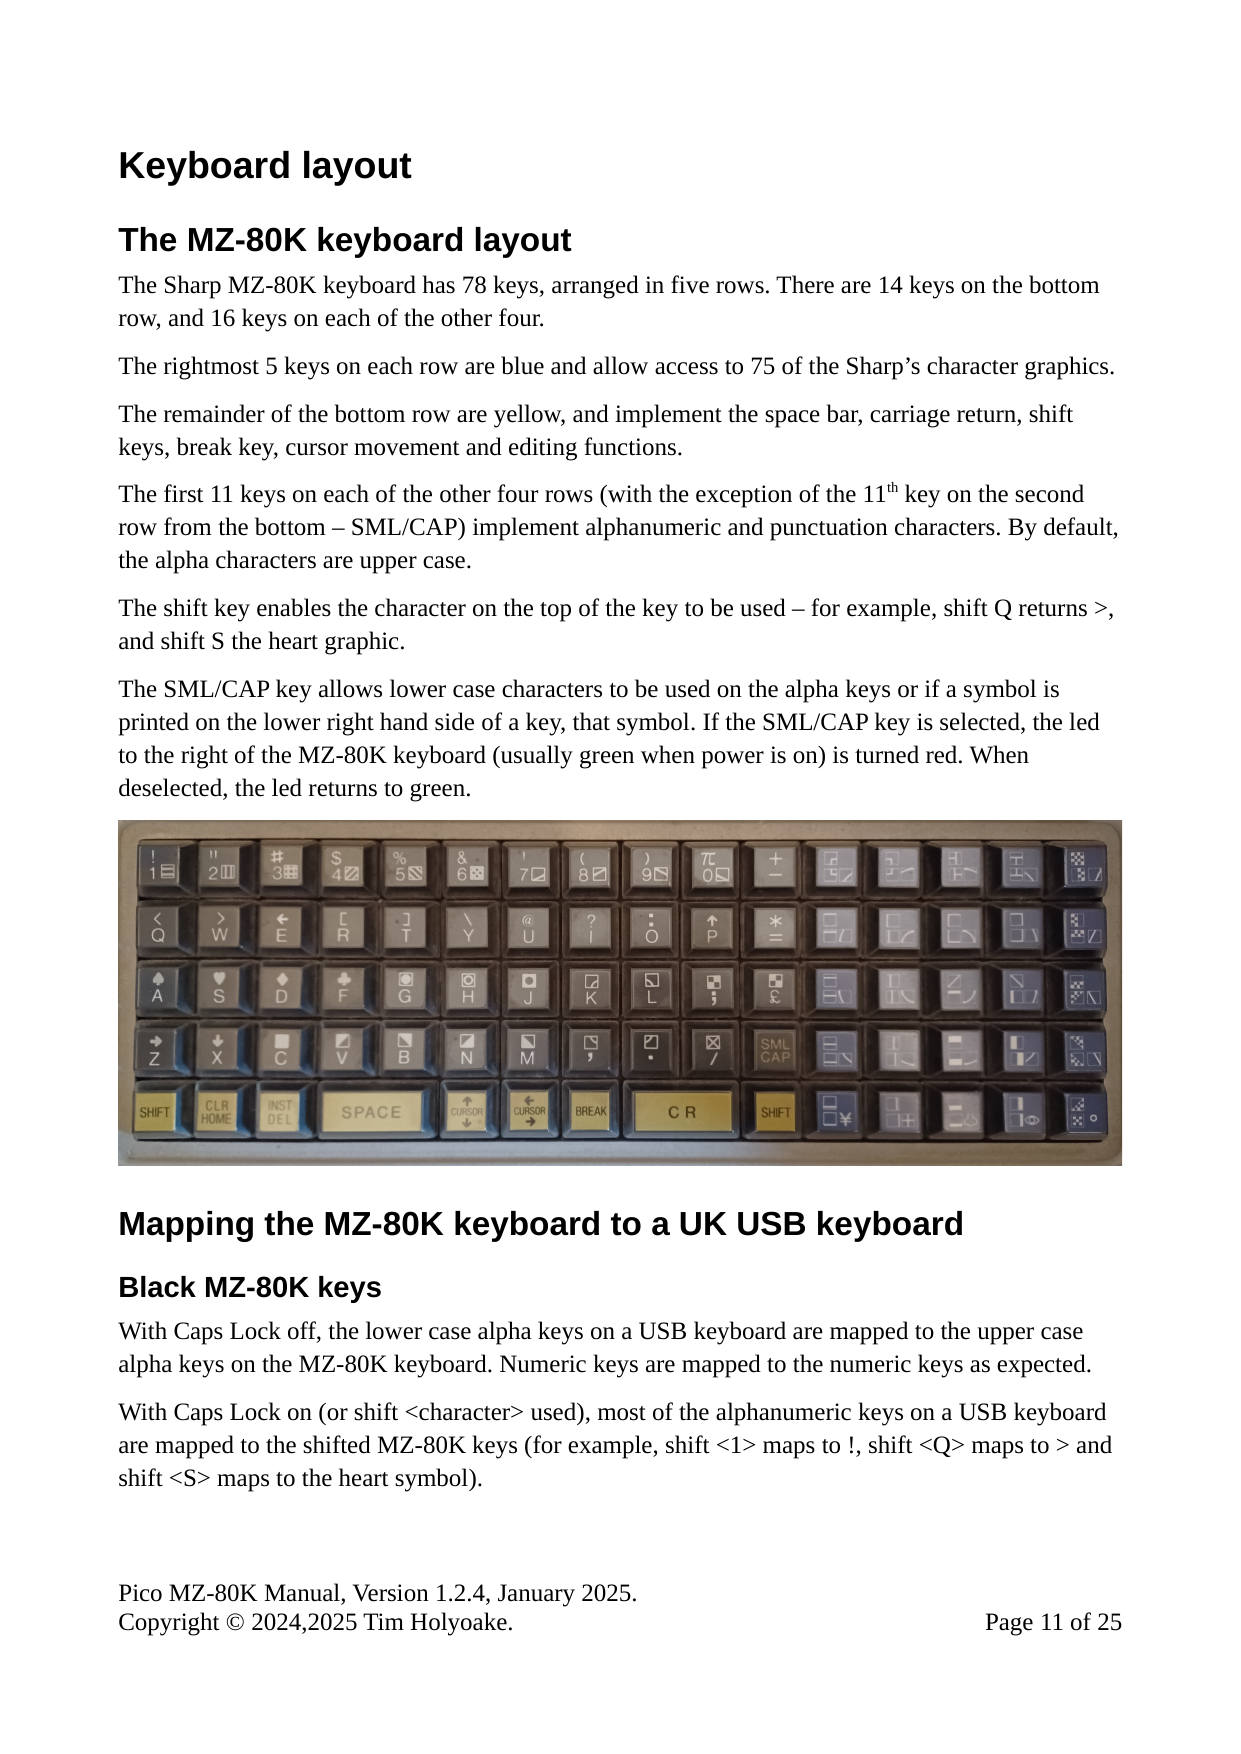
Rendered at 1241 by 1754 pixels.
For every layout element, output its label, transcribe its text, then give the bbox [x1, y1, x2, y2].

text With Caps Lock on (or shift <character> used), most of the alphanumeric keys on a USB keyboard are mapped to the shifted MZ-80K keys (for example, shift <1> maps to !, shift <Q> maps to > and shift <S> maps to the heart symbol). [118, 1397, 1122, 1491]
subtitle Black MZ-80K keys [118, 1270, 1122, 1303]
text With Caps Lock off, the lower case alpha keys on a USB keyboard are mapped to the upper case alpha keys on the MZ-80K keyboard. Numeric keys are mapped to the numeric keys as expected. [118, 1316, 1122, 1378]
text The remainder of the bottom row are yellow, and implement the space bar, carriage return, shift keys, break key, cursor movement and editing functions. [118, 399, 1122, 461]
text The SML/CAP key allows lower case characters to be used on the alpha keys or if a symbol is printed on the lower right hand side of a key, that symbol. If the SML/CAP key is selected, the led to the right of the MZ-80K keyboard (usually green when power is on) is turned red. When deselected, the led returns to green. [118, 674, 1122, 801]
text The rightmost 5 keys on each row are blue and allow access to 75 of the Sharp’s character graphics. [118, 351, 1122, 380]
text The shift key enables the character on the top of the key to be used – for example, shift Q returns >, and shift S the heart graphic. [118, 593, 1122, 655]
text The first 11 keys on each of the other four rows (with the exception of the 11th key on the second row from the bottom – SML/CAP) implement alphanumeric and punctuation characters. By default, the alpha characters are upper case. [118, 479, 1122, 574]
subtitle Mapping the MZ-80K keyboard to a UK USB keyboard [118, 1166, 1122, 1243]
picture [118, 820, 1123, 1166]
text The Sharp MZ-80K keyboard has 78 keys, arranged in five rows. There are 14 keys on the bottom row, and 16 keys on each of the other four. [118, 271, 1122, 332]
subtitle The MZ-80K keyboard layout [118, 219, 1122, 258]
subtitle Keyboard layout [118, 143, 1122, 186]
